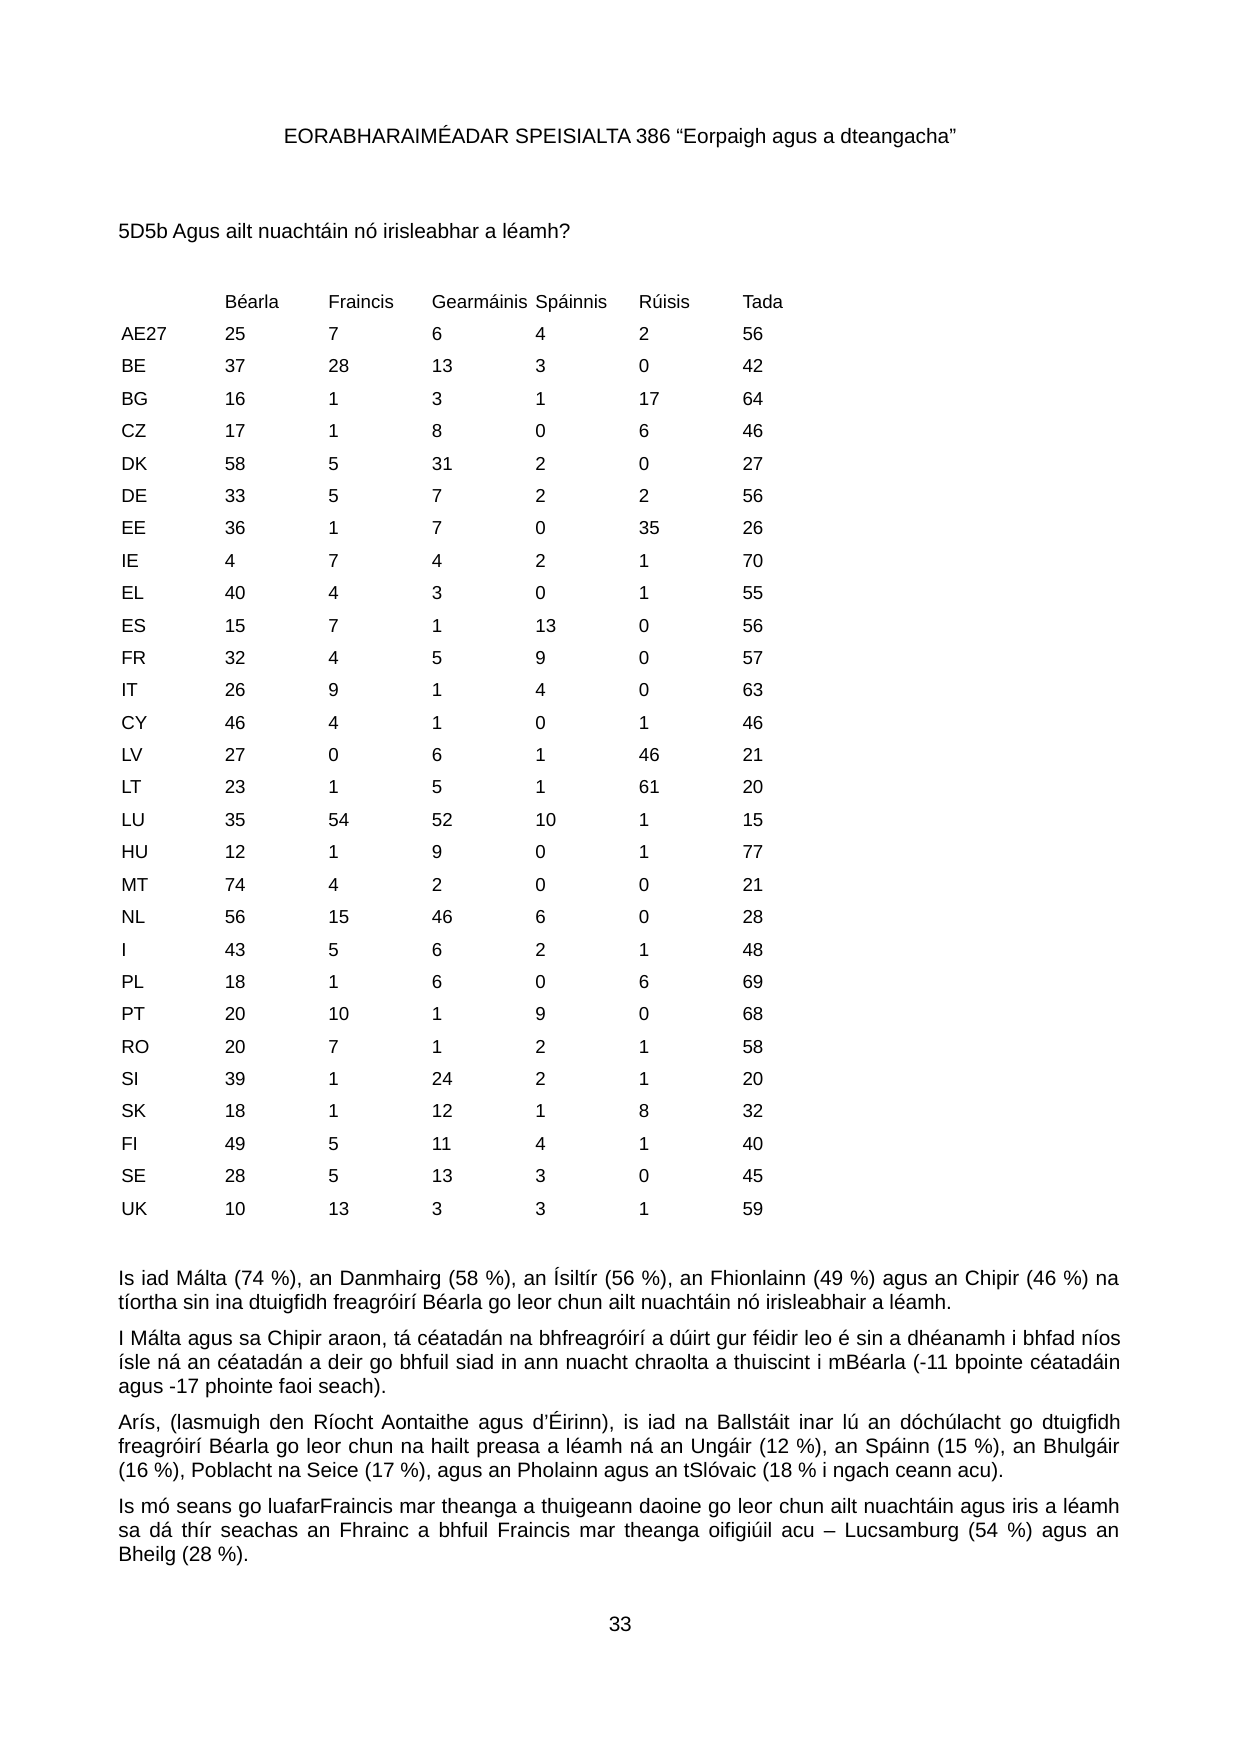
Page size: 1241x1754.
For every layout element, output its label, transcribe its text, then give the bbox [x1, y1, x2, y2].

table_cell 2 [532, 447, 636, 479]
table_cell 1 [532, 1095, 636, 1127]
table_cell 0 [636, 998, 739, 1030]
table_cell 0 [636, 901, 739, 933]
table_cell 2 [532, 1030, 636, 1062]
table_cell 68 [739, 998, 843, 1030]
table_cell 1 [325, 965, 429, 998]
table_cell 4 [325, 706, 429, 738]
table_cell 31 [429, 447, 532, 479]
table_cell 4 [222, 544, 325, 577]
table_cell 1 [636, 1063, 739, 1095]
table_cell 2 [532, 933, 636, 965]
table_cell 56 [222, 901, 325, 933]
table_cell 5 [429, 641, 532, 674]
table_cell 20 [739, 1063, 843, 1095]
table_cell 1 [636, 803, 739, 836]
table_cell 3 [532, 1160, 636, 1192]
table_cell 26 [222, 674, 325, 706]
table_cell 1 [636, 836, 739, 868]
table_cell DE [118, 479, 222, 512]
table_cell 0 [636, 1160, 739, 1192]
table_cell 3 [429, 382, 532, 414]
table_header Spáinnis [532, 285, 636, 317]
table_cell 27 [739, 447, 843, 479]
table_cell 40 [739, 1127, 843, 1160]
table_cell SE [118, 1160, 222, 1192]
table_cell 6 [532, 901, 636, 933]
table_cell 1 [636, 1127, 739, 1160]
table_cell 1 [325, 382, 429, 414]
table_cell 0 [636, 447, 739, 479]
table_cell 7 [429, 479, 532, 512]
table_cell 0 [532, 577, 636, 609]
table_cell 58 [222, 447, 325, 479]
table_cell 2 [532, 1063, 636, 1095]
table_cell 2 [532, 544, 636, 577]
table_header Rúisis [636, 285, 739, 317]
table_cell 4 [532, 674, 636, 706]
table_cell 0 [532, 512, 636, 544]
table_cell IE [118, 544, 222, 577]
table_cell 1 [636, 933, 739, 965]
table_cell 55 [739, 577, 843, 609]
table_cell 21 [739, 739, 843, 771]
table_cell 1 [636, 544, 739, 577]
table_cell 4 [325, 577, 429, 609]
table_cell UK [118, 1192, 222, 1224]
table_cell 8 [636, 1095, 739, 1127]
table_cell 3 [532, 350, 636, 382]
table_cell CY [118, 706, 222, 738]
table_cell 40 [222, 577, 325, 609]
table_cell 49 [222, 1127, 325, 1160]
table_cell 32 [222, 641, 325, 674]
table_cell 6 [636, 965, 739, 998]
table_cell 0 [532, 868, 636, 901]
table_cell 3 [429, 1192, 532, 1224]
table_cell 20 [222, 998, 325, 1030]
table_cell 6 [429, 965, 532, 998]
table_cell 59 [739, 1192, 843, 1224]
table_cell 13 [532, 609, 636, 641]
table_cell 0 [532, 706, 636, 738]
table_cell 46 [739, 415, 843, 447]
table_cell 1 [325, 1095, 429, 1127]
table_cell 10 [222, 1192, 325, 1224]
table_cell 43 [222, 933, 325, 965]
table_cell 6 [429, 933, 532, 965]
table_cell 8 [429, 415, 532, 447]
table_header Béarla [222, 285, 325, 317]
table_cell 0 [636, 609, 739, 641]
table_cell 4 [325, 641, 429, 674]
table_header [118, 285, 222, 317]
table_cell 2 [429, 868, 532, 901]
table_cell 17 [636, 382, 739, 414]
table_cell 36 [222, 512, 325, 544]
table_cell 70 [739, 544, 843, 577]
text Arís, (lasmuigh den Ríocht Aontaithe agus d’Éirinn), is iad na Ballstáit inar lú an dóchúlacht go dtuigfidh freagróirí Béarla go leor chun na hailt preasa a léamh ná an Ungáir (12 %), an Spáinn (15 %), an Bhulgáir (16 %), Poblacht na Seice (17 %), agus an Pholainn agus an tSlóvaic (18 % i ngach ceann acu). [118, 1410, 1122, 1482]
table_cell MT [118, 868, 222, 901]
table_cell 10 [325, 998, 429, 1030]
table_cell 18 [222, 1095, 325, 1127]
table_cell FR [118, 641, 222, 674]
table_cell SI [118, 1063, 222, 1095]
table_cell 1 [429, 609, 532, 641]
table_cell 13 [325, 1192, 429, 1224]
table_cell 4 [325, 868, 429, 901]
table_cell 0 [636, 868, 739, 901]
table_cell SK [118, 1095, 222, 1127]
table_cell 9 [325, 674, 429, 706]
table_cell HU [118, 836, 222, 868]
table_cell 42 [739, 350, 843, 382]
table_cell 1 [636, 1192, 739, 1224]
table_cell BE [118, 350, 222, 382]
table_cell 56 [739, 609, 843, 641]
table_cell 9 [429, 836, 532, 868]
table_cell 12 [222, 836, 325, 868]
table_cell 46 [222, 706, 325, 738]
table_cell 1 [429, 706, 532, 738]
table_cell BG [118, 382, 222, 414]
table_cell 45 [739, 1160, 843, 1192]
table_cell 27 [222, 739, 325, 771]
table_cell 46 [636, 739, 739, 771]
table_header Fraincis [325, 285, 429, 317]
table_cell 11 [429, 1127, 532, 1160]
table_cell 17 [222, 415, 325, 447]
table_cell 37 [222, 350, 325, 382]
table_cell 6 [636, 415, 739, 447]
table_cell 21 [739, 868, 843, 901]
table_cell LV [118, 739, 222, 771]
table_cell 7 [325, 609, 429, 641]
table_cell 77 [739, 836, 843, 868]
table_cell 1 [429, 1030, 532, 1062]
table_cell 35 [636, 512, 739, 544]
table_cell PT [118, 998, 222, 1030]
table_cell LT [118, 771, 222, 803]
table_cell 6 [429, 739, 532, 771]
table_cell NL [118, 901, 222, 933]
table_cell 46 [739, 706, 843, 738]
table_cell DK [118, 447, 222, 479]
table_cell I [118, 933, 222, 965]
table_cell 3 [532, 1192, 636, 1224]
table_cell PL [118, 965, 222, 998]
text I Málta agus sa Chipir araon, tá céatadán na bhfreagróirí a dúirt gur féidir leo é sin a dhéanamh i bhfad níos ísle ná an céatadán a deir go bhfuil siad in ann nuacht chraolta a thuiscint i mBéarla (-11 bpointe céatadáin agus -17 phointe faoi seach). [118, 1326, 1122, 1398]
table_cell 1 [636, 577, 739, 609]
table_cell 32 [739, 1095, 843, 1127]
table_cell 1 [532, 382, 636, 414]
table_cell 18 [222, 965, 325, 998]
table_cell 26 [739, 512, 843, 544]
table_header Gearmáinis [429, 285, 532, 317]
table_cell 5 [325, 933, 429, 965]
table_cell 5 [325, 447, 429, 479]
table_cell 58 [739, 1030, 843, 1062]
table_cell 63 [739, 674, 843, 706]
table_cell 61 [636, 771, 739, 803]
table_cell LU [118, 803, 222, 836]
table_cell 46 [429, 901, 532, 933]
table_cell 13 [429, 1160, 532, 1192]
table_cell 35 [222, 803, 325, 836]
table_cell 5 [325, 1127, 429, 1160]
table_cell 33 [222, 479, 325, 512]
table_cell 0 [325, 739, 429, 771]
table_cell 0 [636, 641, 739, 674]
table_cell 16 [222, 382, 325, 414]
table_cell 12 [429, 1095, 532, 1127]
table_cell 9 [532, 998, 636, 1030]
table_cell 28 [739, 901, 843, 933]
table_cell 2 [636, 479, 739, 512]
table_cell 1 [325, 771, 429, 803]
table_cell 56 [739, 318, 843, 350]
table_cell 15 [325, 901, 429, 933]
table_cell EE [118, 512, 222, 544]
table_cell 4 [532, 1127, 636, 1160]
table_cell 74 [222, 868, 325, 901]
table_cell 7 [325, 544, 429, 577]
table_cell 5 [429, 771, 532, 803]
table_cell 6 [429, 318, 532, 350]
table_cell ES [118, 609, 222, 641]
table_cell 20 [222, 1030, 325, 1062]
table_cell 9 [532, 641, 636, 674]
table_cell 1 [532, 739, 636, 771]
table_cell 1 [429, 674, 532, 706]
table_cell EL [118, 577, 222, 609]
table_cell 28 [222, 1160, 325, 1192]
text Is mó seans go luafarFraincis mar theanga a thuigeann daoine go leor chun ailt nuachtáin agus iris a léamh sa dá thír seachas an Fhrainc a bhfuil Fraincis mar theanga oifigiúil acu – Lucsamburg (54 %) agus an Bheilg (28 %). [118, 1493, 1122, 1565]
table_cell 1 [429, 998, 532, 1030]
table_cell 1 [325, 1063, 429, 1095]
text Is iad Málta (74 %), an Danmhairg (58 %), an Ísiltír (56 %), an Fhionlainn (49 %) agus an Chipir (46 %) na tíortha sin ina dtuigfidh freagróirí Béarla go leor chun ailt nuachtáin nó irisleabhair a léamh. [118, 1266, 1122, 1314]
table_cell 56 [739, 479, 843, 512]
table_cell 0 [636, 674, 739, 706]
table_cell 52 [429, 803, 532, 836]
table_cell 13 [429, 350, 532, 382]
table_cell 1 [325, 836, 429, 868]
table_cell CZ [118, 415, 222, 447]
table_cell 2 [532, 479, 636, 512]
table_cell 54 [325, 803, 429, 836]
table_cell 25 [222, 318, 325, 350]
table_cell 7 [325, 318, 429, 350]
table_cell 23 [222, 771, 325, 803]
table_cell 48 [739, 933, 843, 965]
table_cell 0 [636, 350, 739, 382]
table_cell 3 [429, 577, 532, 609]
table_cell 7 [325, 1030, 429, 1062]
table_cell 0 [532, 965, 636, 998]
table_cell 1 [325, 512, 429, 544]
table_cell 24 [429, 1063, 532, 1095]
text 5D5b Agus ailt nuachtáin nó irisleabhar a léamh? [118, 219, 1122, 243]
table_cell 4 [429, 544, 532, 577]
table_cell 0 [532, 836, 636, 868]
table_cell 1 [636, 1030, 739, 1062]
table_cell IT [118, 674, 222, 706]
table_cell 1 [636, 706, 739, 738]
table_cell FI [118, 1127, 222, 1160]
table_cell RO [118, 1030, 222, 1062]
table_cell 1 [325, 415, 429, 447]
table_cell 20 [739, 771, 843, 803]
table_cell 7 [429, 512, 532, 544]
table_header Tada [739, 285, 843, 317]
table_cell 1 [532, 771, 636, 803]
table_cell 39 [222, 1063, 325, 1095]
table_cell 4 [532, 318, 636, 350]
table_cell 64 [739, 382, 843, 414]
table_cell 15 [739, 803, 843, 836]
table_cell 10 [532, 803, 636, 836]
table_cell 69 [739, 965, 843, 998]
table_cell 5 [325, 1160, 429, 1192]
table_cell 28 [325, 350, 429, 382]
table_cell 0 [532, 415, 636, 447]
table_cell 2 [636, 318, 739, 350]
table_cell 57 [739, 641, 843, 674]
table_cell 5 [325, 479, 429, 512]
table_cell AE27 [118, 318, 222, 350]
table_cell 15 [222, 609, 325, 641]
